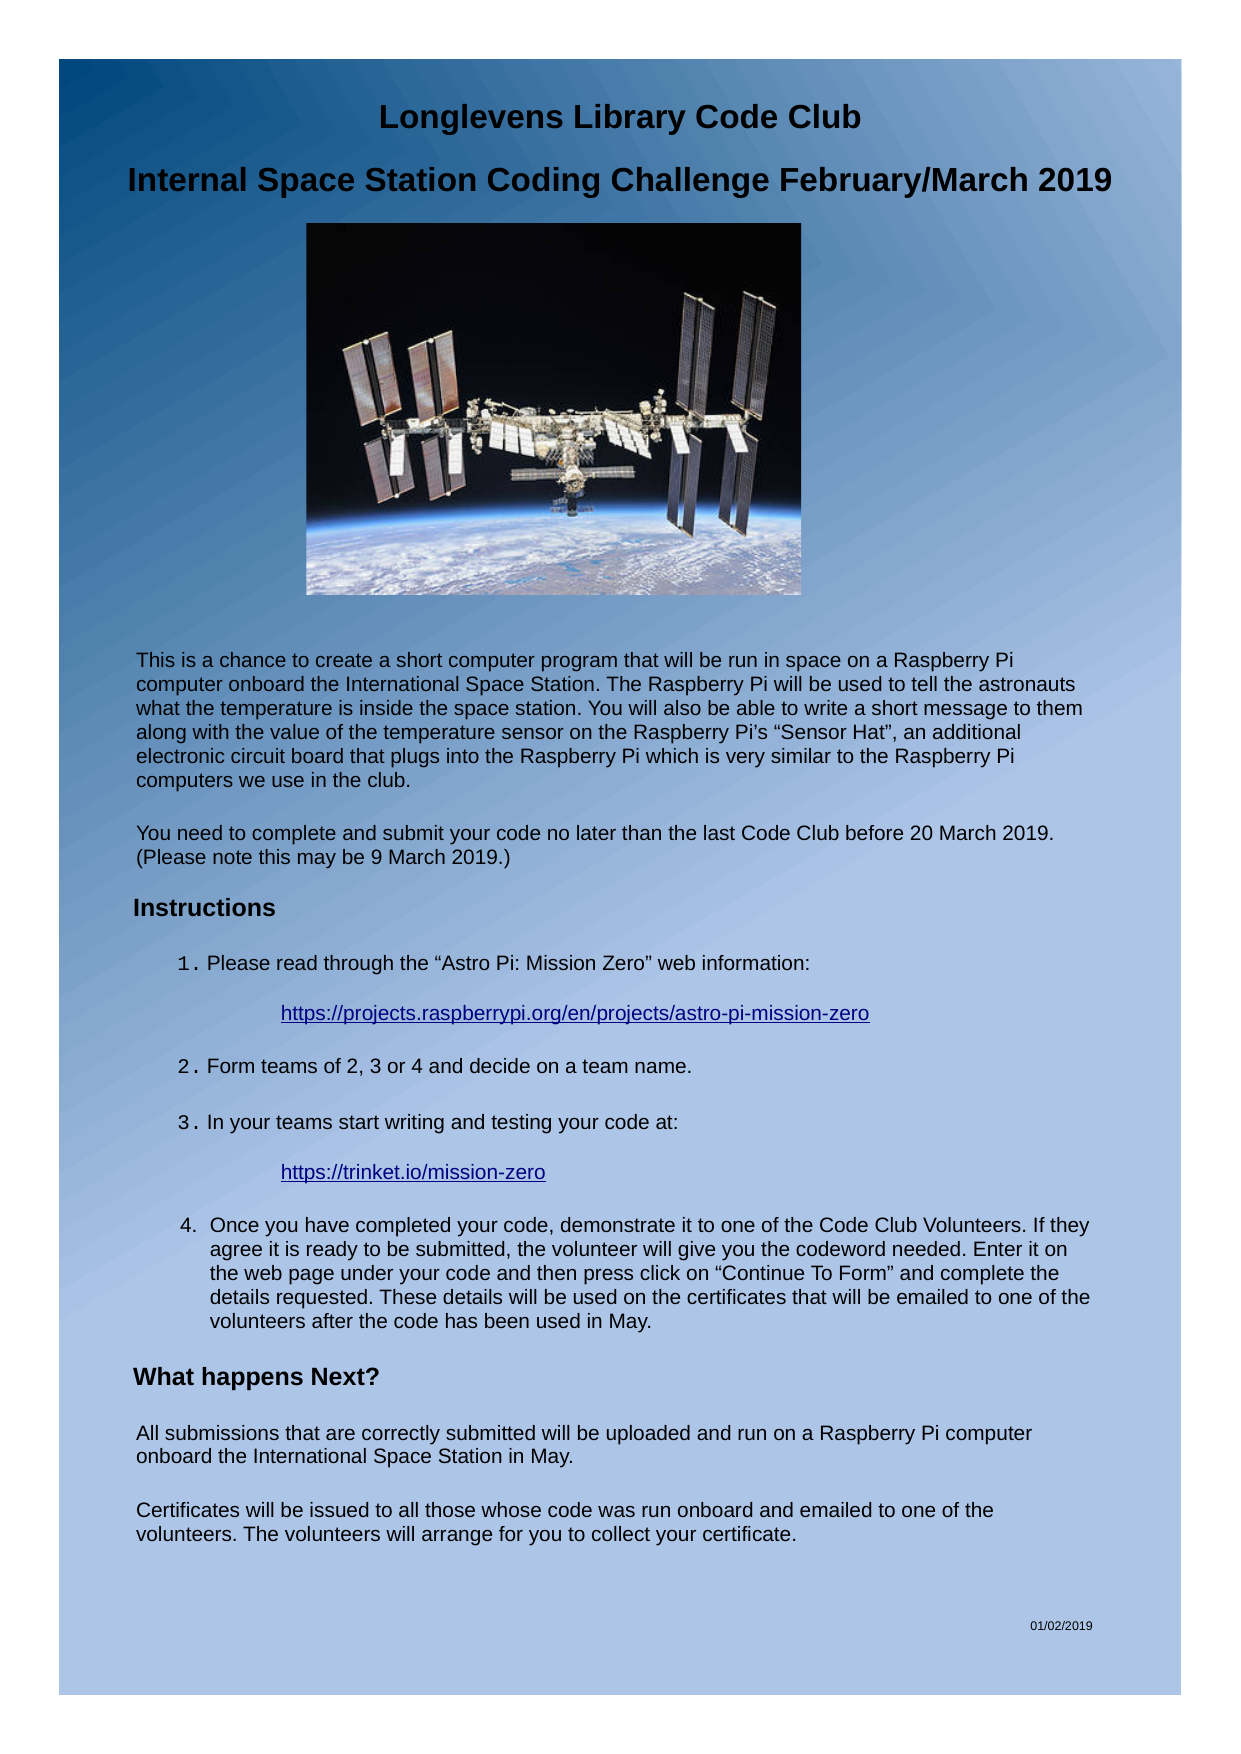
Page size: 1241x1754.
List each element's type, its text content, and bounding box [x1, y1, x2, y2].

text You need to complete and submit your code no later than the last Code Club before 20 March 2019. [136, 821, 1093, 845]
text Longlevens Library Code Club [59, 97, 1181, 136]
list Please read through the “Astro Pi: Mission Zero” web information: https://projects.raspberrypi.org/en/projects/astro-pi-mission-zero [177, 951, 1181, 1025]
text Internal Space Station Coding Challenge February/March 2019 [59, 160, 1181, 198]
text (Please note this may be 9 March 2019.) [136, 845, 1093, 869]
text 01/02/2019 [59, 1619, 1093, 1633]
list Once you have completed your code, demonstrate it to one of the Code Club Volunteers. If they agree it is ready to be submitted, the volunteer will give you the codeword needed. Enter it on the web page under your code and then press click on “Continue To Form” and complete the details requested. These details will be used on the certificates that will be emailed to one of the volunteers after the code has been used in May. [180, 1213, 1098, 1333]
text Certificates will be issued to all those whose code was run onboard and emailed to one of the volunteers. The volunteers will arrange for you to collect your certificate. [136, 1498, 1093, 1546]
picture [306, 223, 802, 595]
text Instructions [133, 893, 1181, 922]
text This is a chance to create a short computer program that will be run in space on a Raspberry Pi computer onboard the International Space Station. The Raspberry Pi will be used to tell the astronauts what the temperature is inside the space station. You will also be able to write a short message to them along with the value of the temperature sensor on the Raspberry Pi’s “Sensor Hat”, an additional electronic circuit board that plugs into the Raspberry Pi which is very similar to the Raspberry Pi computers we use in the club. [136, 648, 1087, 792]
list In your teams start writing and testing your code at: https://trinket.io/mission-zero [177, 1110, 1181, 1183]
text All submissions that are correctly submitted will be uploaded and run on a Raspberry Pi computer onboard the International Space Station in May. [136, 1420, 1093, 1468]
list Form teams of 2, 3 or 4 and decide on a team name. [177, 1054, 1181, 1080]
text What happens Next? [133, 1362, 1181, 1391]
